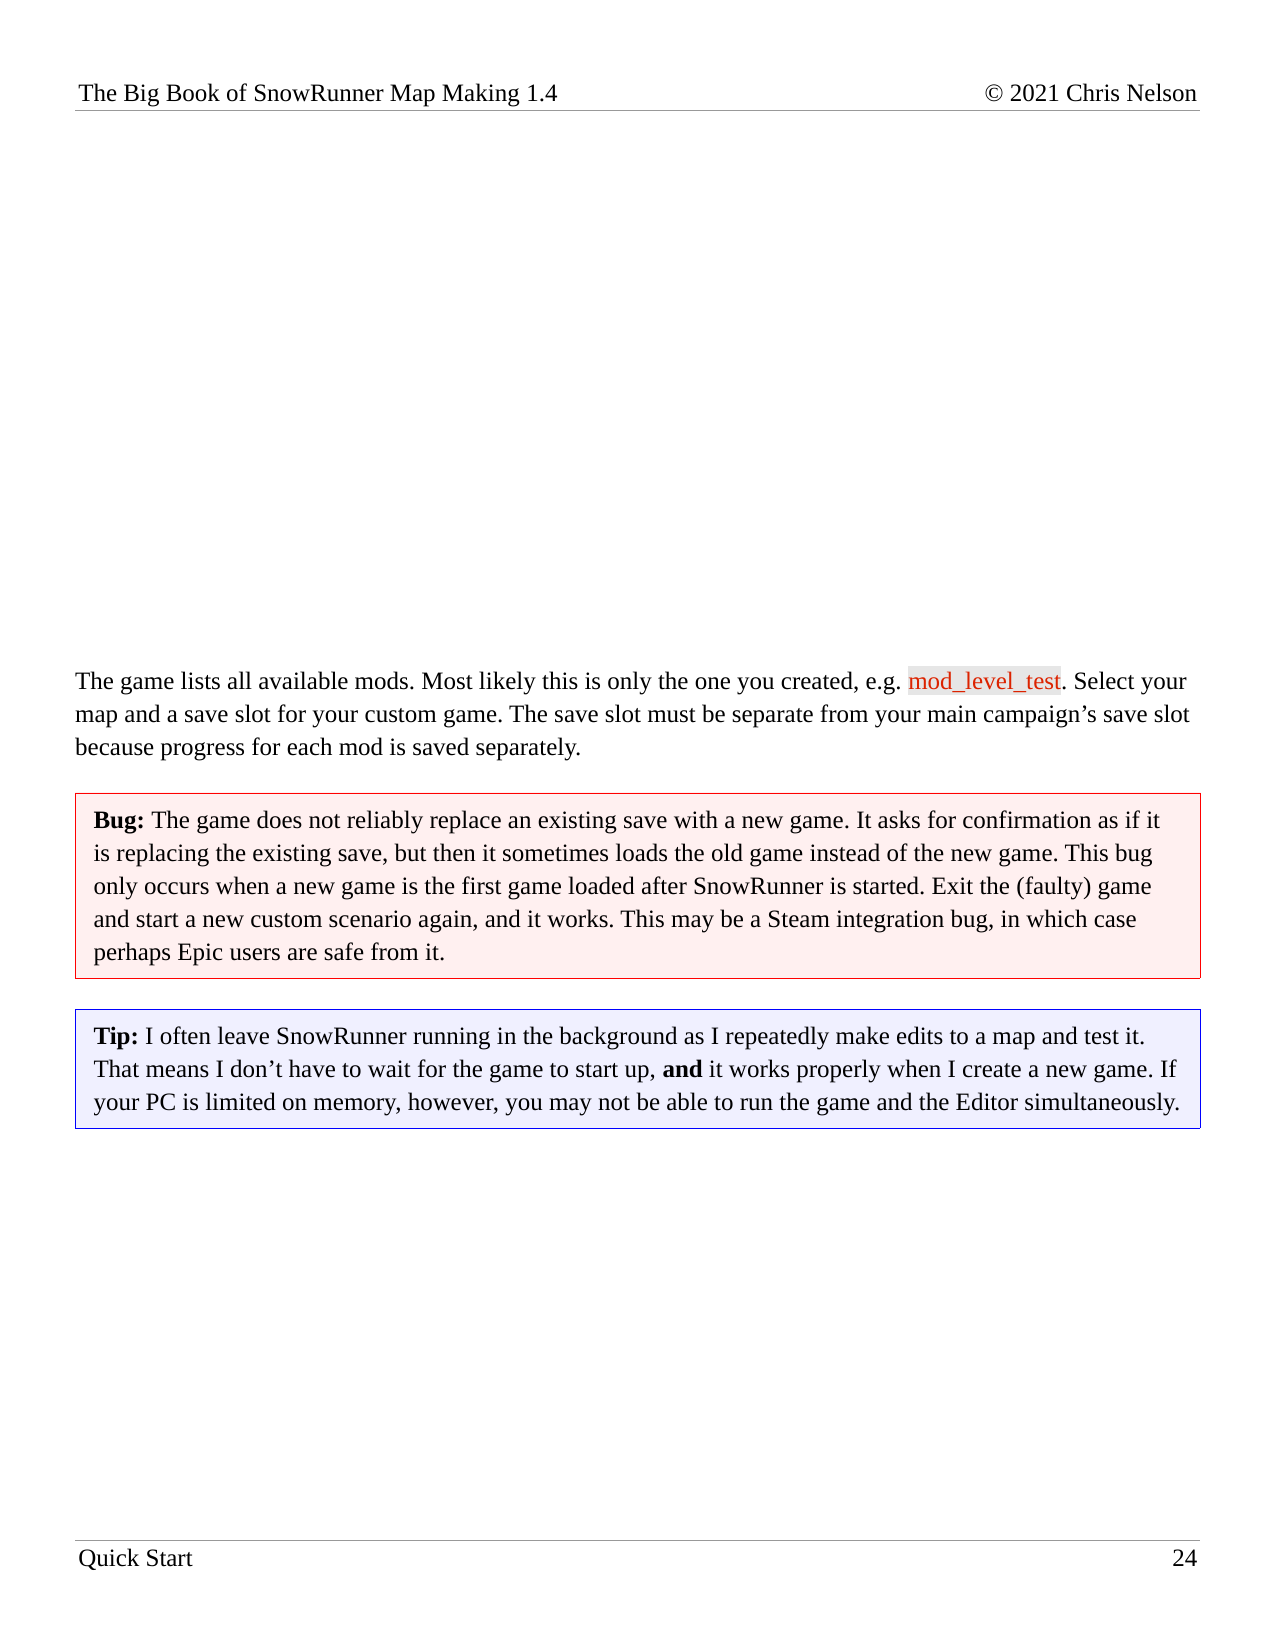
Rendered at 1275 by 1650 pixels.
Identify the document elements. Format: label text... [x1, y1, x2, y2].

list The game does not reliably replace an existing save with a new game. It asks for confirmation as if it is replacing the existing save, but then it sometimes loads the old game instead of the new game. This bug only occurs when a new game is the first game loaded after SnowRunner is started. Exit the (faulty) game and start a new custom scenario again, and it works. This may be a Steam integration bug, in which case perhaps Epic users are safe from it. [76, 794, 1200, 978]
list I often leave SnowRunner running in the background as I repeatedly make edits to a map and test it. That means I don’t have to wait for the game to start up, and it works properly when I create a new game. If your PC is limited on memory, however, you may not be able to run the game and the Editor simultaneously. [76, 1010, 1200, 1128]
text The game lists all available mods. Most likely this is only the one you created, e.g. mod_level_test. Select your map and a save slot for your custom game. The save slot must be separate from your main campaign’s save slot because progress for each mod is saved separately. [75, 666, 1200, 761]
